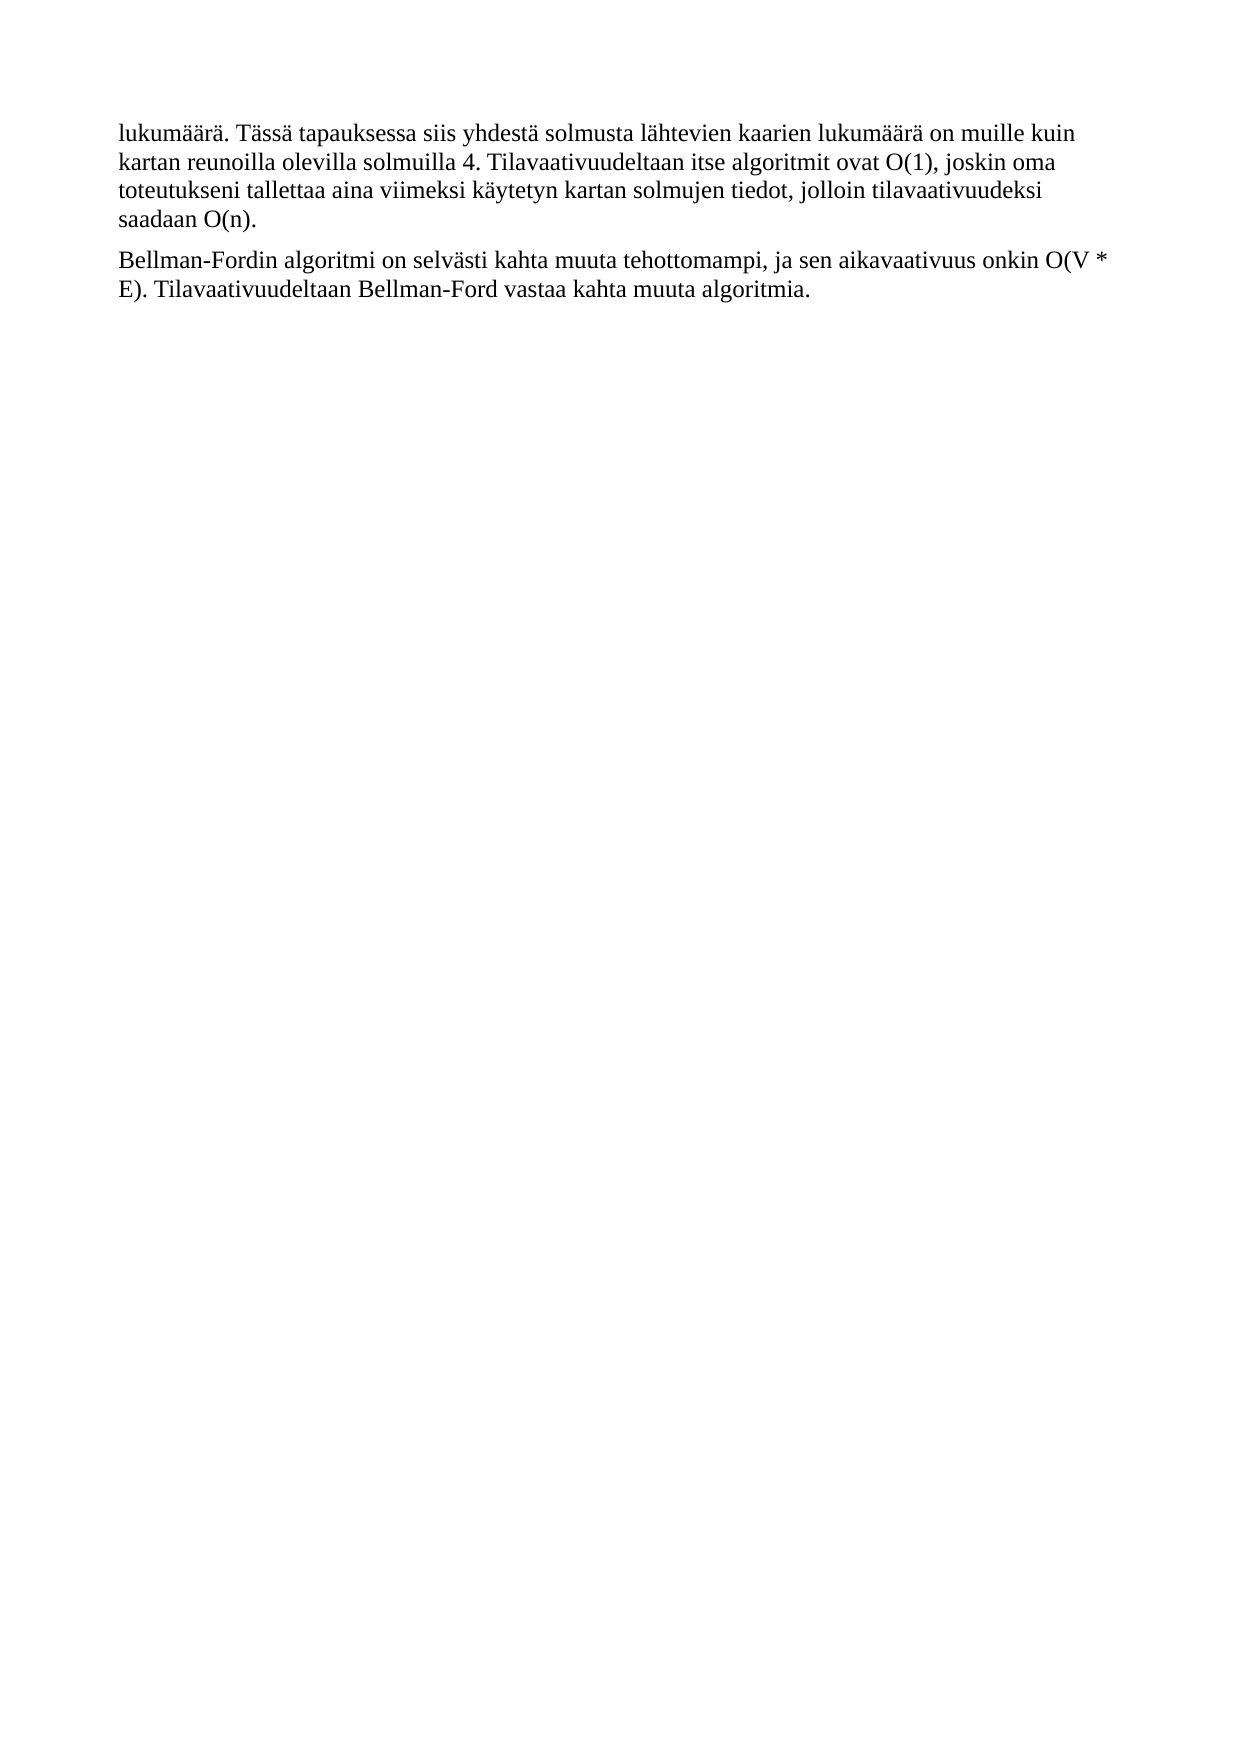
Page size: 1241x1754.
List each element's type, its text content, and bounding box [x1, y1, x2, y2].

text lukumäärä. Tässä tapauksessa siis yhdestä solmusta lähtevien kaarien lukumäärä on muille kuin kartan reunoilla olevilla solmuilla 4. Tilavaativuudeltaan itse algoritmit ovat O(1), joskin oma toteutukseni tallettaa aina viimeksi käytetyn kartan solmujen tiedot, jolloin tilavaativuudeksi saadaan O(n). [118, 118, 1122, 233]
text Bellman-Fordin algoritmi on selvästi kahta muuta tehottomampi, ja sen aikavaativuus onkin O(V * E). Tilavaativuudeltaan Bellman-Ford vastaa kahta muuta algoritmia. [118, 245, 1122, 302]
